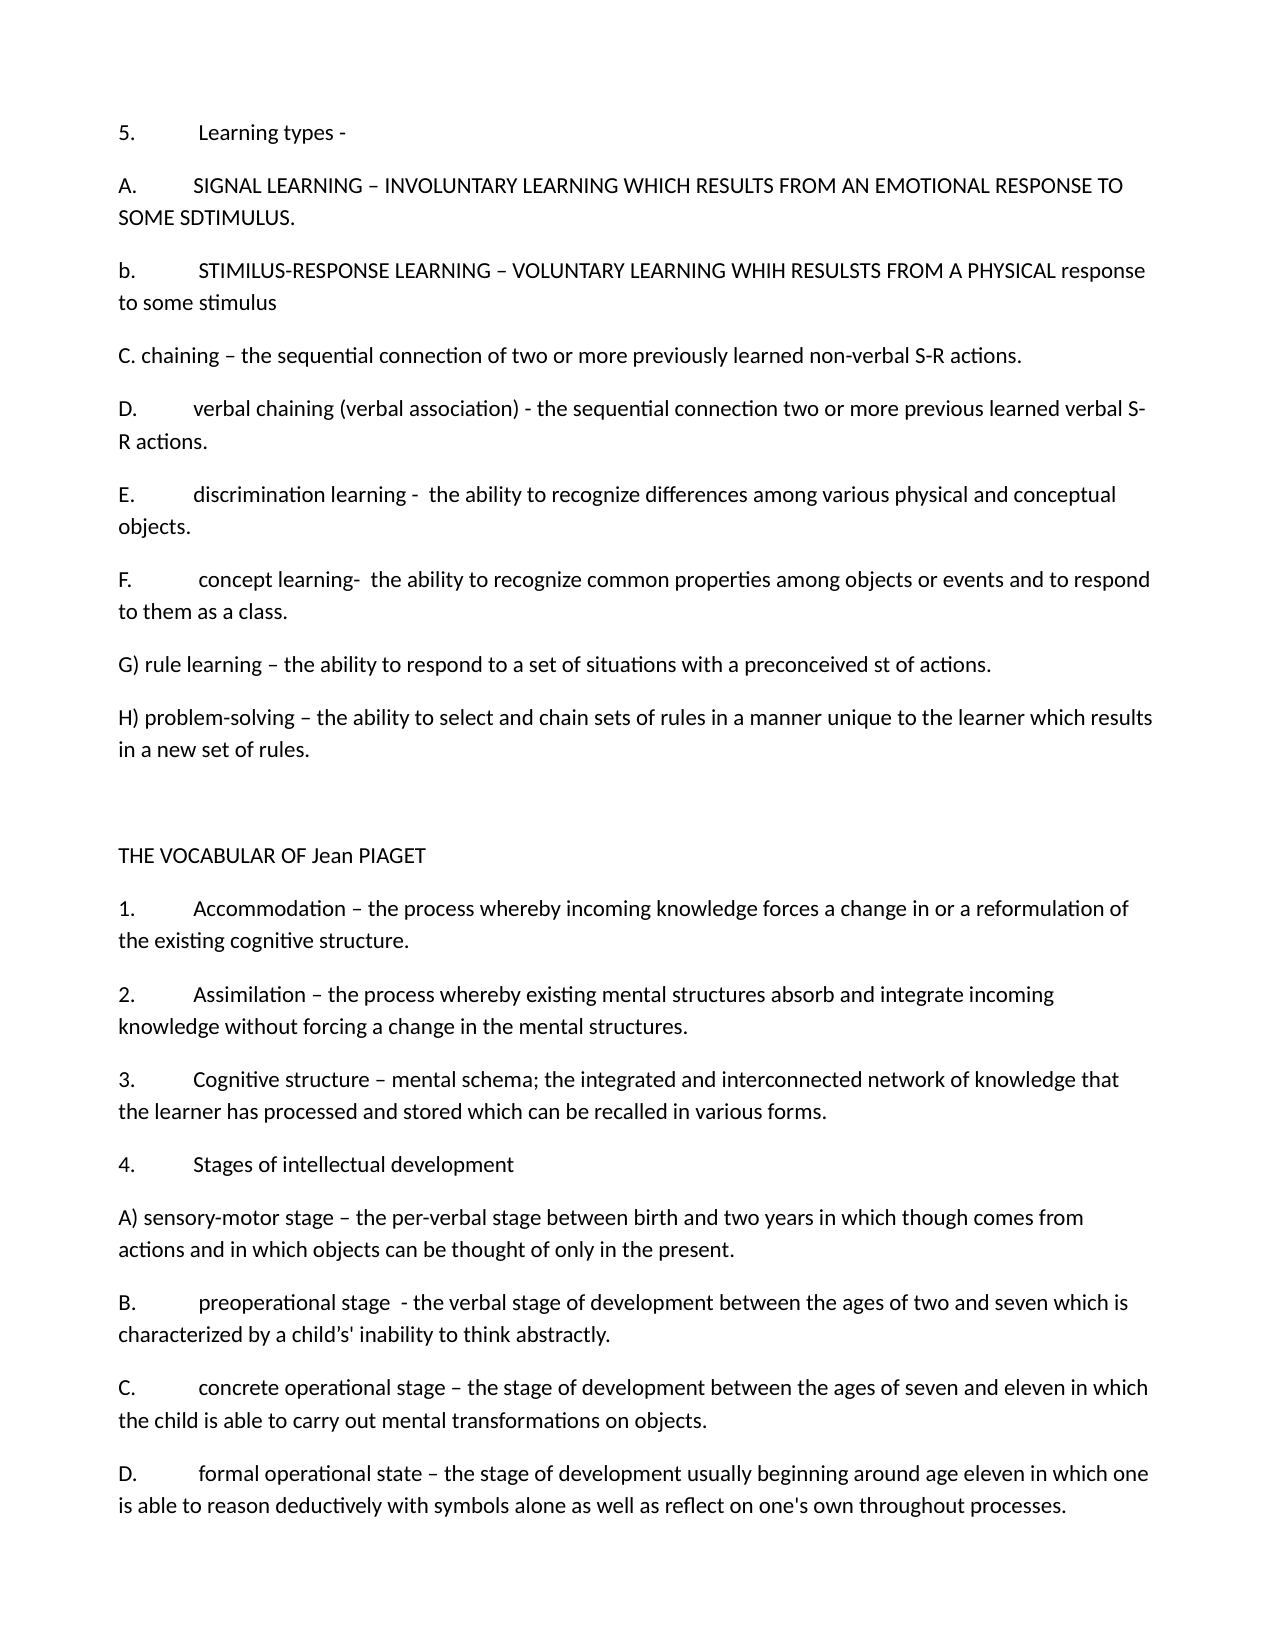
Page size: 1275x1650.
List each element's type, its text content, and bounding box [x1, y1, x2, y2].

text THE VOCABULAR OF Jean PIAGET [118, 841, 1157, 869]
text D. formal operational state – the stage of development usually beginning around age eleven in which one is able to reason deductively with symbols alone as well as reflect on one's own throughout processes. [118, 1459, 1157, 1519]
text D. verbal chaining (verbal association) - the sequential connection two or more previous learned verbal S-R actions. [118, 394, 1157, 455]
text B. preoperational stage - the verbal stage of development between the ages of two and seven which is characterized by a child’s' inability to think abstractly. [118, 1288, 1157, 1348]
text 4. Stages of intellectual development [118, 1150, 1157, 1178]
text A. SIGNAL LEARNING – INVOLUNTARY LEARNING WHICH RESULTS FROM AN EMOTIONAL RESPONSE TO SOME SDTIMULUS. [118, 171, 1157, 231]
text 3. Cognitive structure – mental schema; the integrated and interconnected network of knowledge that the learner has processed and stored which can be recalled in various forms. [118, 1065, 1157, 1125]
text H) problem-solving – the ability to select and chain sets of rules in a manner unique to the learner which results in a new set of rules. [118, 703, 1157, 763]
text C. chaining – the sequential connection of two or more previously learned non-verbal S-R actions. [118, 342, 1157, 369]
text F. concept learning- the ability to recognize common properties among objects or events and to respond to them as a class. [118, 565, 1157, 625]
text 1. Accommodation – the process whereby incoming knowledge forces a change in or a reformulation of the existing cognitive structure. [118, 894, 1157, 955]
text A) sensory-motor stage – the per-verbal stage between birth and two years in which though comes from actions and in which objects can be thought of only in the present. [118, 1203, 1157, 1263]
text E. discrimination learning - the ability to recognize differences among various physical and conceptual objects. [118, 480, 1157, 540]
text C. concrete operational stage – the stage of development between the ages of seven and eleven in which the child is able to carry out mental transformations on objects. [118, 1373, 1157, 1434]
text b. STIMILUS-RESPONSE LEARNING – VOLUNTARY LEARNING WHIH RESULSTS FROM A PHYSICAL response to some stimulus [118, 256, 1157, 317]
text 5. Learning types - [118, 118, 1157, 146]
text 2. Assimilation – the process whereby existing mental structures absorb and integrate incoming knowledge without forcing a change in the mental structures. [118, 980, 1157, 1040]
text G) rule learning – the ability to respond to a set of situations with a preconceived st of actions. [118, 650, 1157, 678]
